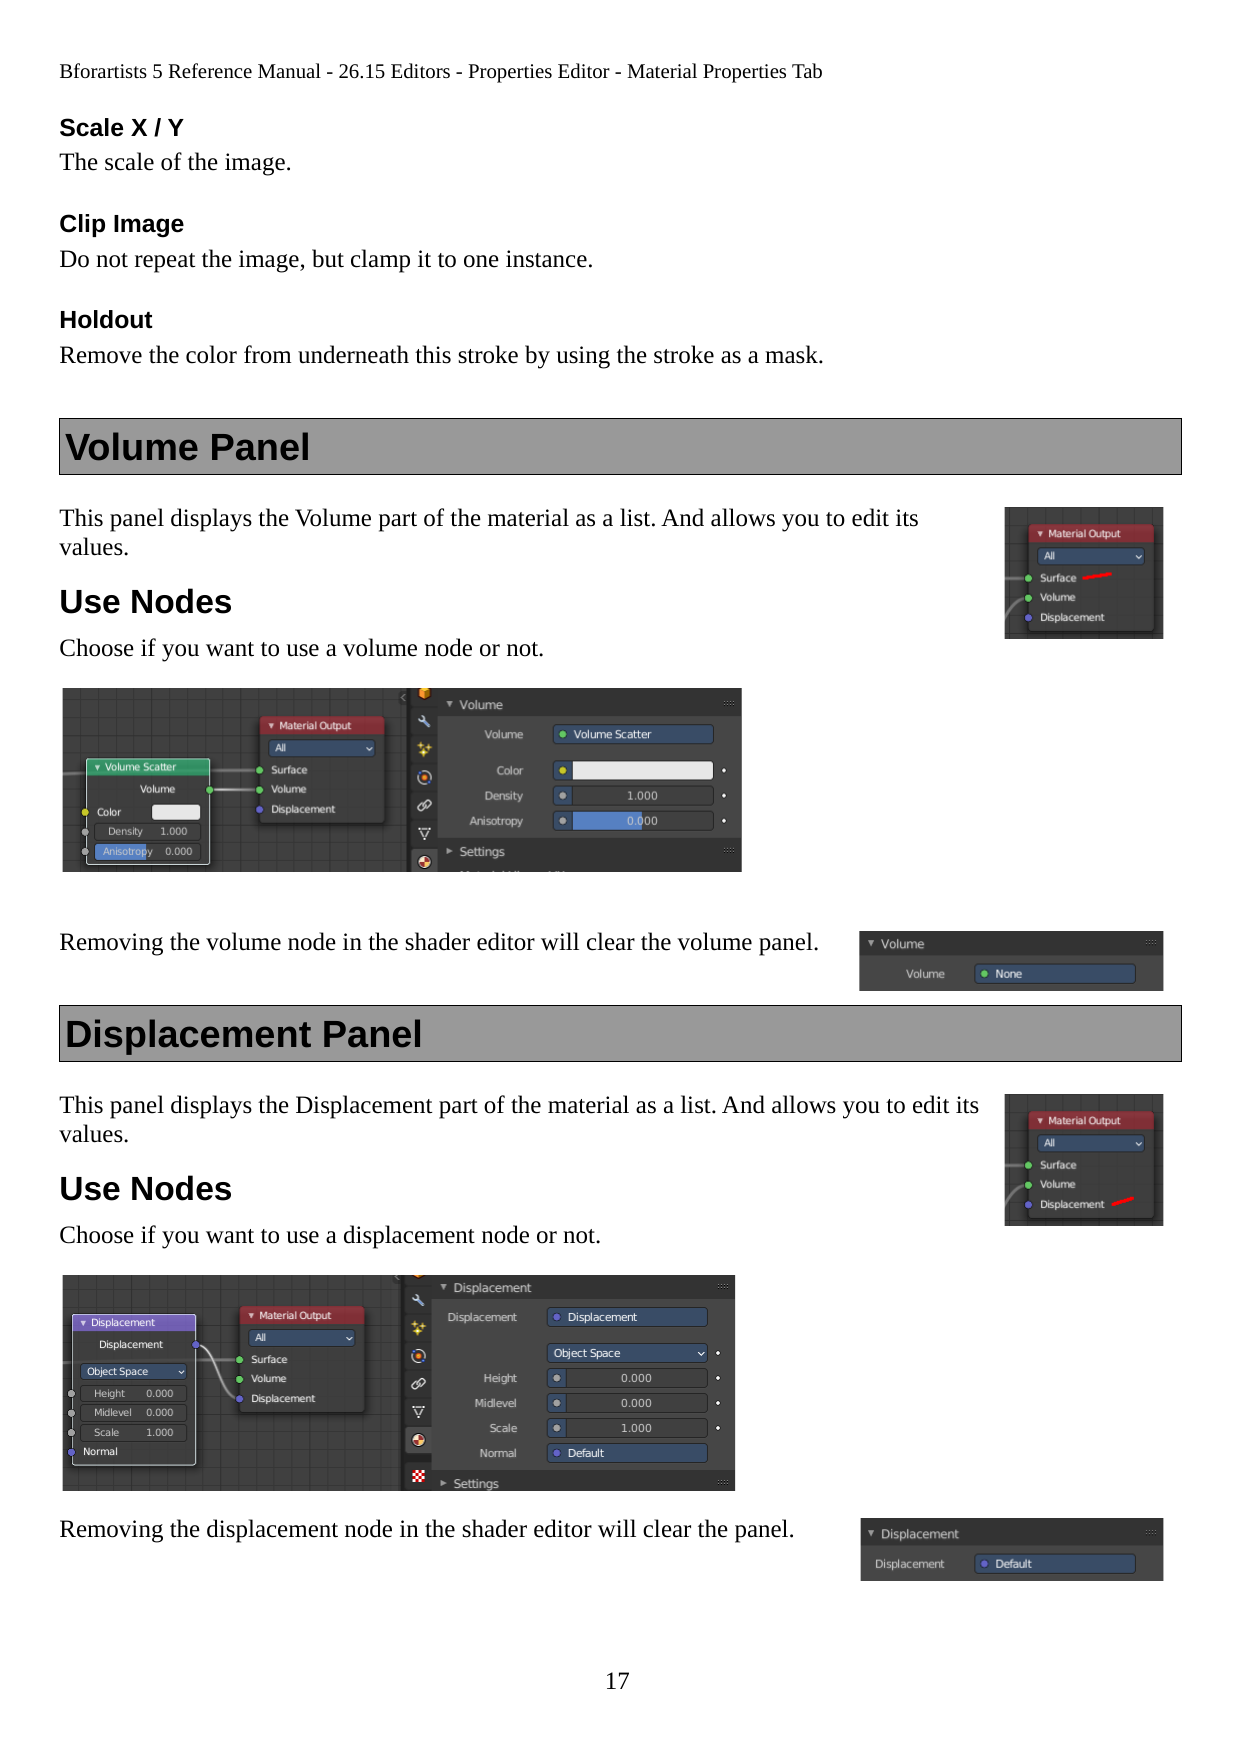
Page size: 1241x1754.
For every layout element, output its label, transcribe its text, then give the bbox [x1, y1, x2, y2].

picture [859, 931, 1164, 991]
text Removing the volume node in the shader editor will clear the volume panel. [59, 927, 1181, 956]
text Choose if you want to use a displacement node or not. [59, 1220, 1181, 1248]
picture [860, 1518, 1164, 1581]
table_header Displacement Panel [60, 1006, 1181, 1061]
subtitle Use Nodes [59, 582, 1004, 620]
text Do not repeat the image, but clamp it to one instance. [59, 244, 1181, 272]
table_header Volume Panel [60, 419, 1181, 474]
subtitle Scale X / Y [59, 113, 1181, 141]
text Remove the color from underneath this stroke by using the stroke as a mask. [59, 340, 1181, 369]
text The scale of the image. [59, 147, 1181, 176]
picture [62, 1275, 736, 1491]
text Choose if you want to use a volume node or not. [59, 633, 1181, 661]
text Removing the displacement node in the shader editor will clear the panel. [59, 1514, 1181, 1543]
picture [62, 688, 742, 872]
subtitle Use Nodes [59, 1168, 1004, 1207]
text This panel displays the Displacement part of the material as a list. And allows you to edit its values. [59, 1090, 1181, 1148]
text This panel displays the Volume part of the material as a list. And allows you to edit its values. [59, 503, 1181, 561]
subtitle Clip Image [59, 209, 1181, 237]
subtitle Holdout [59, 305, 1181, 334]
picture [1004, 1094, 1164, 1226]
subtitle [1164, 1168, 1181, 1207]
picture [1004, 507, 1164, 639]
subtitle [1164, 582, 1181, 620]
